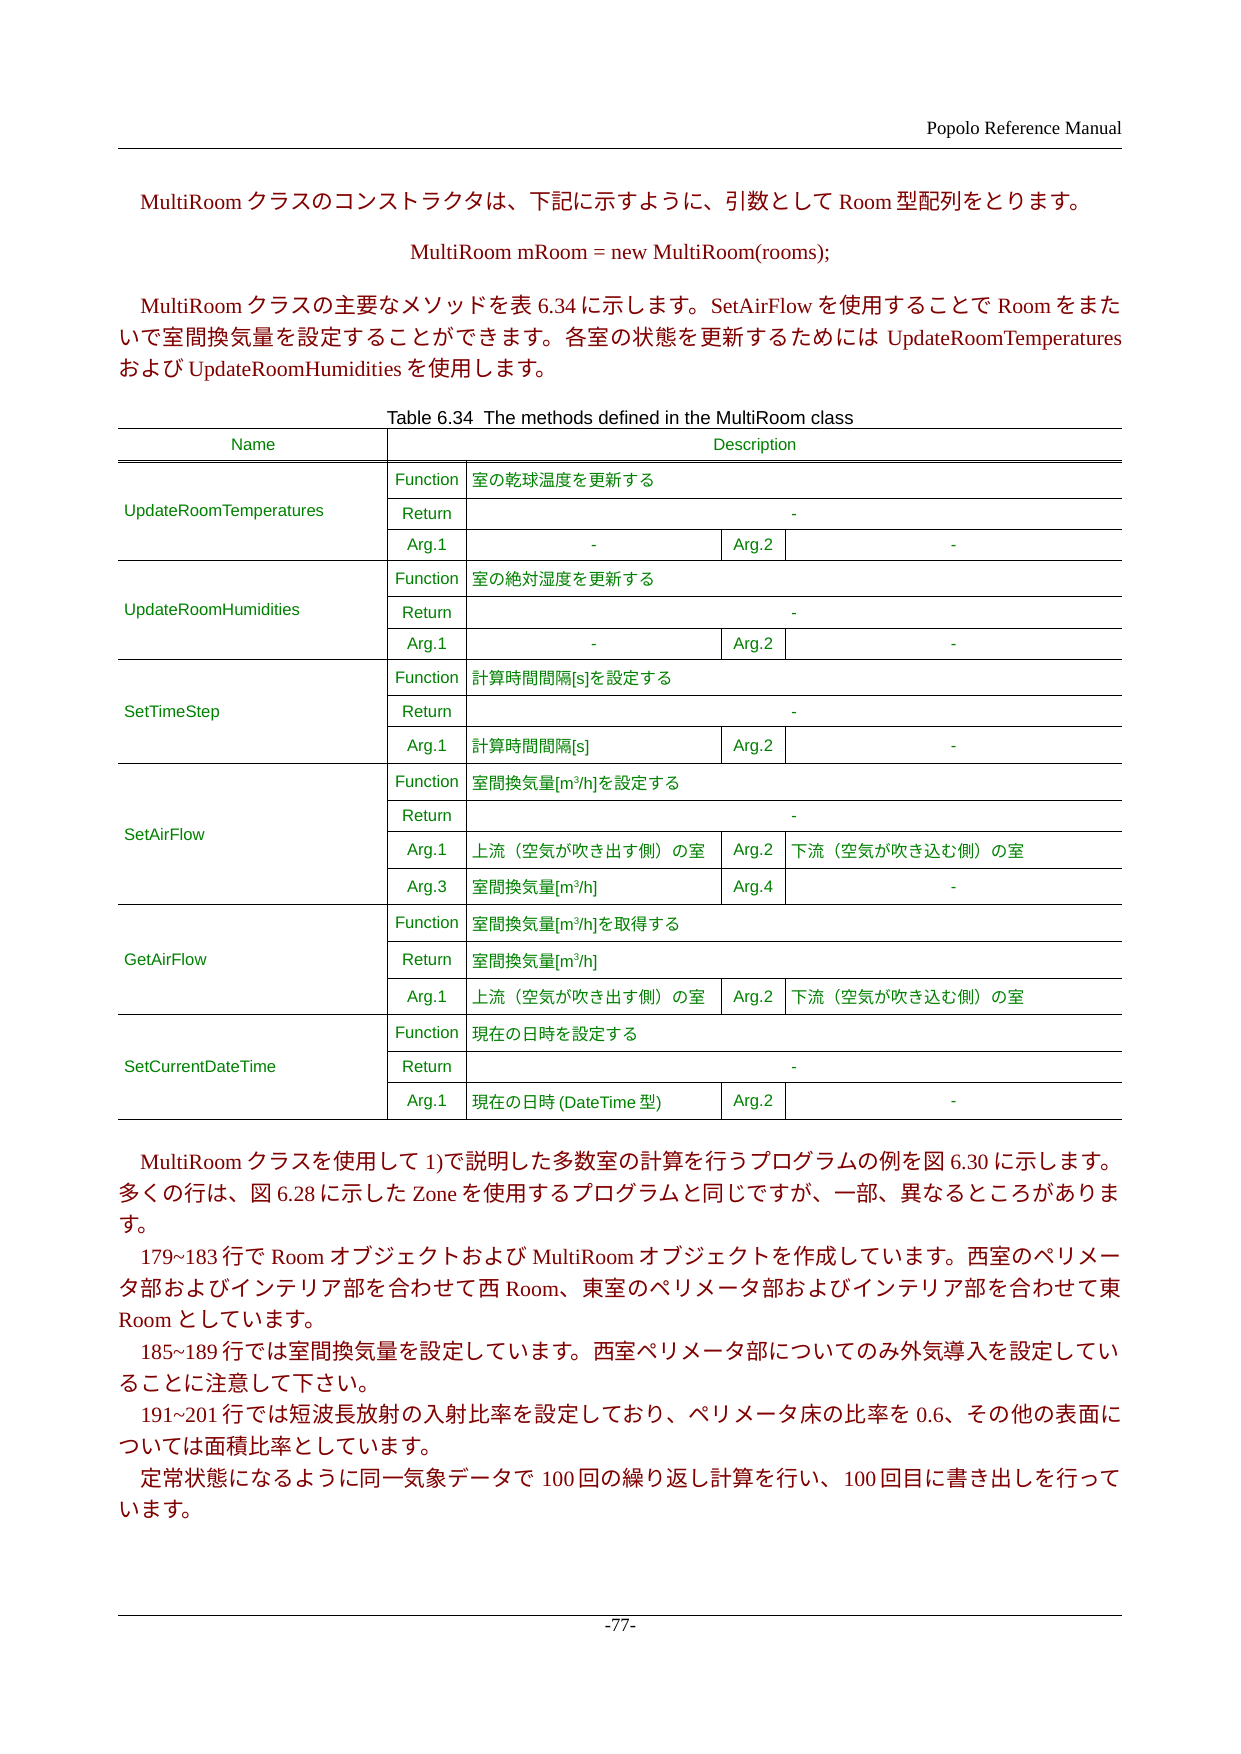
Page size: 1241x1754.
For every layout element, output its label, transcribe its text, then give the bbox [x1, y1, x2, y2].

table_cell - [467, 1052, 1122, 1082]
table_cell Arg.1 [388, 1083, 466, 1119]
table_cell Return [388, 942, 466, 978]
table_cell - [467, 597, 1122, 627]
table_cell Return [388, 499, 466, 528]
table_cell - [467, 499, 1122, 528]
table_cell 室の乾球温度を更新する [467, 463, 1122, 497]
table_cell Arg.2 [722, 832, 785, 868]
table_cell 計算時間間隔[s] [467, 727, 721, 763]
table_cell SetCurrentDateTime [118, 1015, 387, 1119]
table_cell SetTimeStep [118, 660, 387, 763]
table_cell Arg.2 [722, 629, 785, 659]
table_cell 室の絶対湿度を更新する [467, 561, 1122, 596]
table_header Name [118, 429, 387, 459]
table_cell - [467, 801, 1122, 831]
table_cell UpdateRoomHumidities [118, 561, 387, 659]
table_cell Arg.1 [388, 629, 466, 659]
table_cell - [467, 696, 1122, 726]
table_cell Function [388, 660, 466, 695]
table_cell 計算時間間隔[s]を設定する [467, 660, 1122, 695]
table_cell - [786, 869, 1122, 904]
table_cell Return [388, 1052, 466, 1082]
table_cell Function [388, 1015, 466, 1051]
table_cell Arg.1 [388, 530, 466, 560]
table_cell Function [388, 764, 466, 800]
text MultiRoomクラスのコンストラクタは、下記に示すように、引数としてRoom型配列をとります。 [118, 184, 1122, 215]
table_cell - [467, 530, 721, 560]
text 191~201行では短波長放射の入射比率を設定しており、ペリメータ床の比率を0.6、その他の表面については面積比率としています。 [118, 1397, 1122, 1461]
table_cell GetAirFlow [118, 905, 387, 1014]
text MultiRoom mRoom = new MultiRoom(rooms); [118, 239, 1122, 264]
table_cell Function [388, 561, 466, 596]
table_cell 上流（空気が吹き出す側）の室 [467, 979, 721, 1014]
table_cell Arg.4 [722, 869, 785, 904]
table_cell Arg.2 [722, 979, 785, 1014]
table_cell - [786, 1083, 1122, 1119]
table_cell Return [388, 696, 466, 726]
table_cell Arg.1 [388, 832, 466, 868]
text Table 6.34 The methods defined in the MultiRoom class [118, 407, 1122, 428]
table_cell - [786, 629, 1122, 659]
table_cell Arg.1 [388, 727, 466, 763]
table_cell Arg.2 [722, 530, 785, 560]
table_cell SetAirFlow [118, 764, 387, 904]
table_cell 現在の日時 (DateTime型) [467, 1083, 721, 1119]
table_cell Return [388, 597, 466, 627]
table_cell 室間換気量[m3/h]を取得する [467, 905, 1122, 941]
table_cell Arg.1 [388, 979, 466, 1014]
table_cell Arg.2 [722, 727, 785, 763]
text 185~189行では室間換気量を設定しています。西室ペリメータ部についてのみ外気導入を設定していることに注意して下さい。 [118, 1334, 1122, 1397]
table_cell Return [388, 801, 466, 831]
table_cell Function [388, 905, 466, 941]
table_cell - [467, 629, 721, 659]
table_cell UpdateRoomTemperatures [118, 463, 387, 560]
table_cell 室間換気量[m3/h]を設定する [467, 764, 1122, 800]
table_cell - [786, 530, 1122, 560]
table_cell Function [388, 463, 466, 497]
text MultiRoomクラスの主要なメソッドを表6.34に示します。SetAirFlowを使用することでRoomをまたいで室間換気量を設定することができます。各室の状態を更新するためにはUpdateRoomTemperaturesおよびUpdateRoomHumiditiesを使用します。 [118, 288, 1122, 383]
text 定常状態になるように同一気象データで100回の繰り返し計算を行い、100回目に書き出しを行っています。 [118, 1461, 1122, 1524]
table_cell 室間換気量[m3/h] [467, 942, 1122, 978]
text 179~183行でRoomオブジェクトおよびMultiRoomオブジェクトを作成しています。西室のペリメータ部およびインテリア部を合わせて西Room、東室のペリメータ部およびインテリア部を合わせて東Roomとしています。 [118, 1239, 1122, 1334]
table_cell - [786, 727, 1122, 763]
table_cell 室間換気量[m3/h] [467, 869, 721, 904]
text MultiRoomクラスを使用して1)で説明した多数室の計算を行うプログラムの例を図6.30に示します。多くの行は、図6.28に示したZoneを使用するプログラムと同じですが、一部、異なるところがあります。 [118, 1144, 1122, 1239]
table_cell 現在の日時を設定する [467, 1015, 1122, 1051]
table_cell 下流（空気が吹き込む側）の室 [786, 979, 1122, 1014]
table_header Description [388, 429, 1122, 459]
table_cell Arg.2 [722, 1083, 785, 1119]
table_cell 下流（空気が吹き込む側）の室 [786, 832, 1122, 868]
table_cell 上流（空気が吹き出す側）の室 [467, 832, 721, 868]
table_cell Arg.3 [388, 869, 466, 904]
